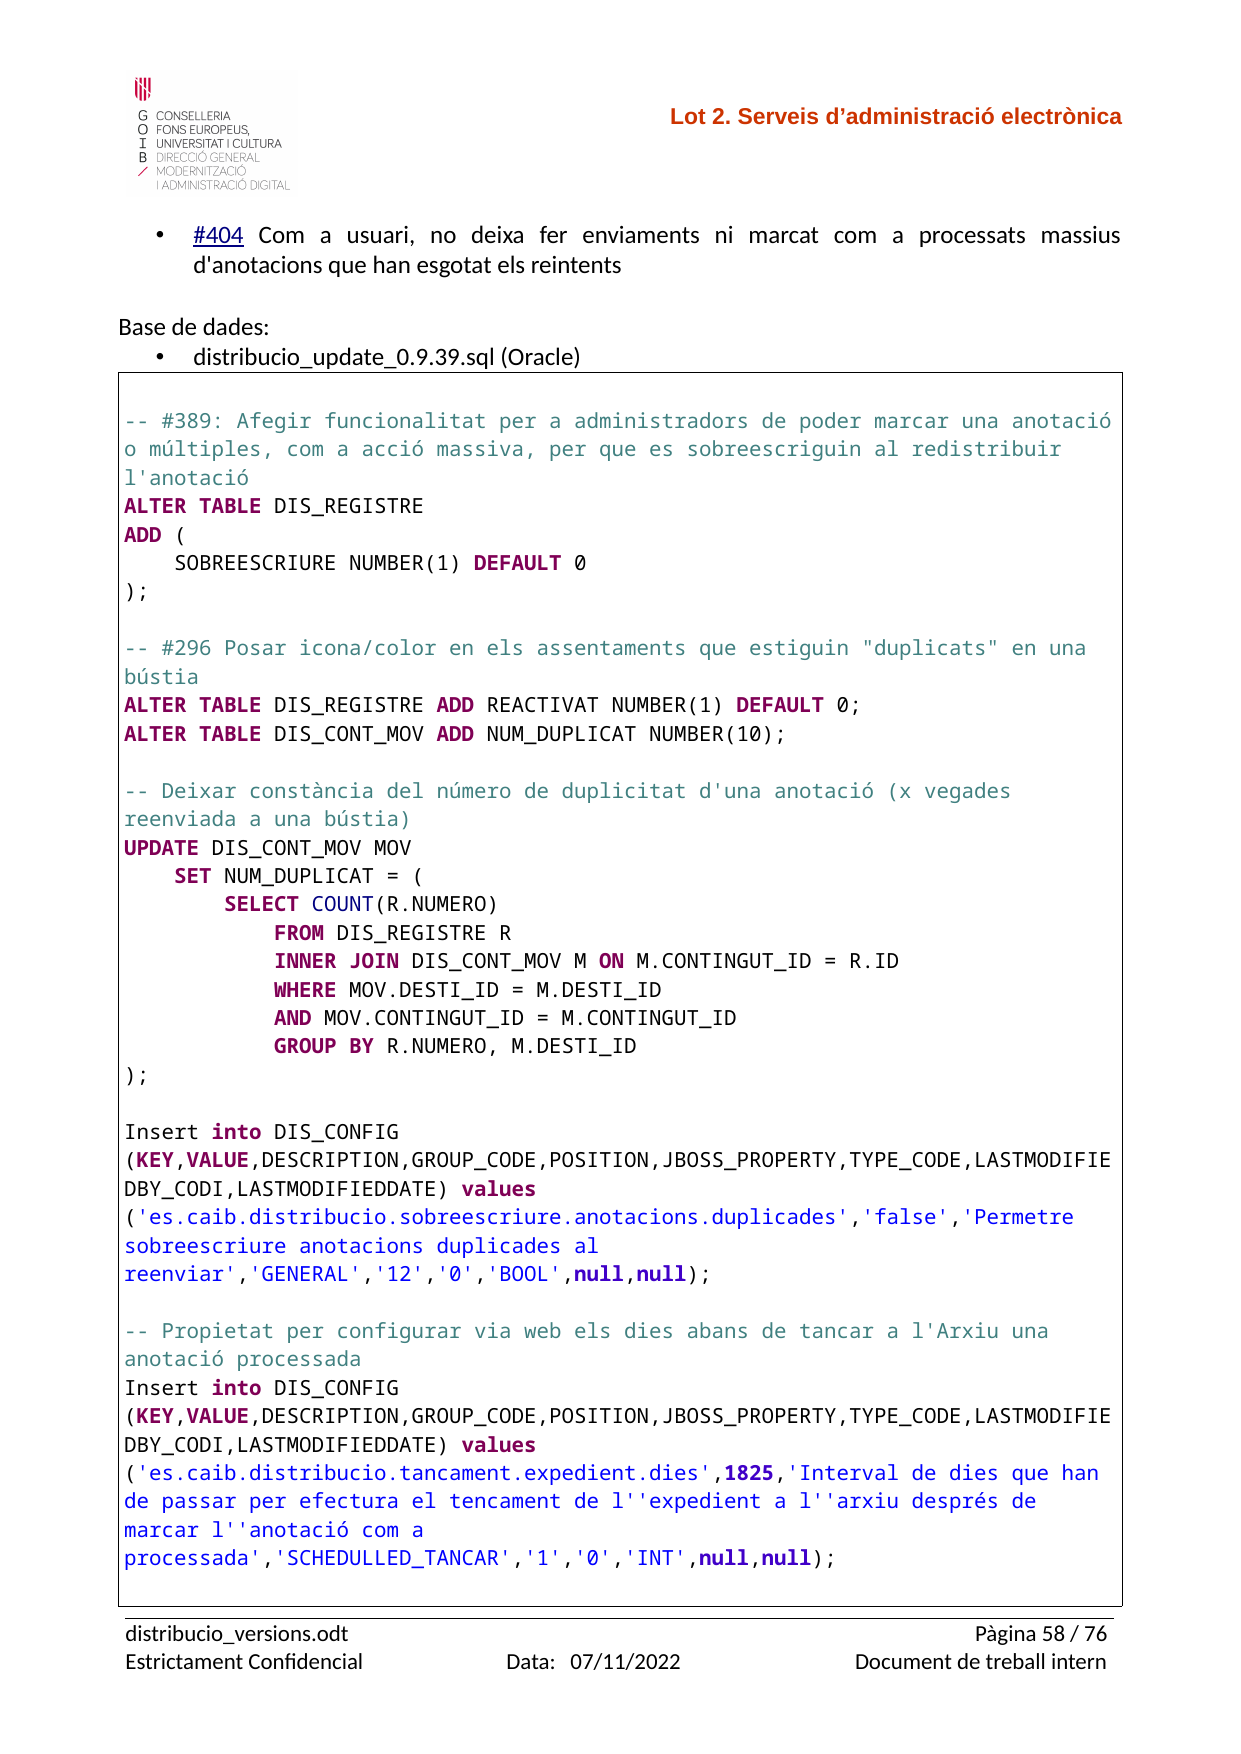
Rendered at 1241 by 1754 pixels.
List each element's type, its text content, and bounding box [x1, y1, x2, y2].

picture [126, 70, 299, 197]
list #404 Com a usuari, no deixa fer enviaments ni marcat com a processats massius d'anotacions que han esgotat els reintents [156, 219, 1122, 280]
table_header -- #389: Afegir funcionalitat per a administradors de poder marcar una anotació o múltiples, com a acció massiva, per que es sobreescriguin al redistribuir l'anotació ALTER TABLE DIS_REGISTRE ADD ( SOBREESCRIURE NUMBER(1) DEFAULT 0 ); -- #296 Posar icona/color en els assentaments que estiguin "duplicats" en una bústia ALTER TABLE DIS_REGISTRE ADD REACTIVAT NUMBER(1) DEFAULT 0; ALTER TABLE DIS_CONT_MOV ADD NUM_DUPLICAT NUMBER(10); -- Deixar constància del número de duplicitat d'una anotació (x vegades reenviada a una bústia) UPDATE DIS_CONT_MOV MOV SET NUM_DUPLICAT = ( SELECT COUNT(R.NUMERO) FROM DIS_REGISTRE R INNER JOIN DIS_CONT_MOV M ON M.CONTINGUT_ID = R.ID WHERE MOV.DESTI_ID = M.DESTI_ID AND MOV.CONTINGUT_ID = M.CONTINGUT_ID GROUP BY R.NUMERO, M.DESTI_ID ); Insert into DIS_CONFIG (KEY,VALUE,DESCRIPTION,GROUP_CODE,POSITION,JBOSS_PROPERTY,TYPE_CODE,LASTMODIFIEDBY_CODI,LASTMODIFIEDDATE) values ('es.caib.distribucio.sobreescriure.anotacions.duplicades','false','Permetre sobreescriure anotacions duplicades al reenviar','GENERAL','12','0','BOOL',null,null); -- Propietat per configurar via web els dies abans de tancar a l'Arxiu una anotació processada Insert into DIS_CONFIG (KEY,VALUE,DESCRIPTION,GROUP_CODE,POSITION,JBOSS_PROPERTY,TYPE_CODE,LASTMODIFIEDBY_CODI,LASTMODIFIEDDATE) values ('es.caib.distribucio.tancament.expedient.dies',1825,'Interval de dies que han de passar per efectura el tencament de l''expedient a l''arxiu després de marcar l''anotació com a processada','SCHEDULLED_TANCAR','1','0','INT',null,null); [119, 373, 1122, 1606]
text Base de dades: [118, 311, 1122, 341]
list distribucio_update_0.9.39.sql (Oracle) [156, 341, 1122, 372]
